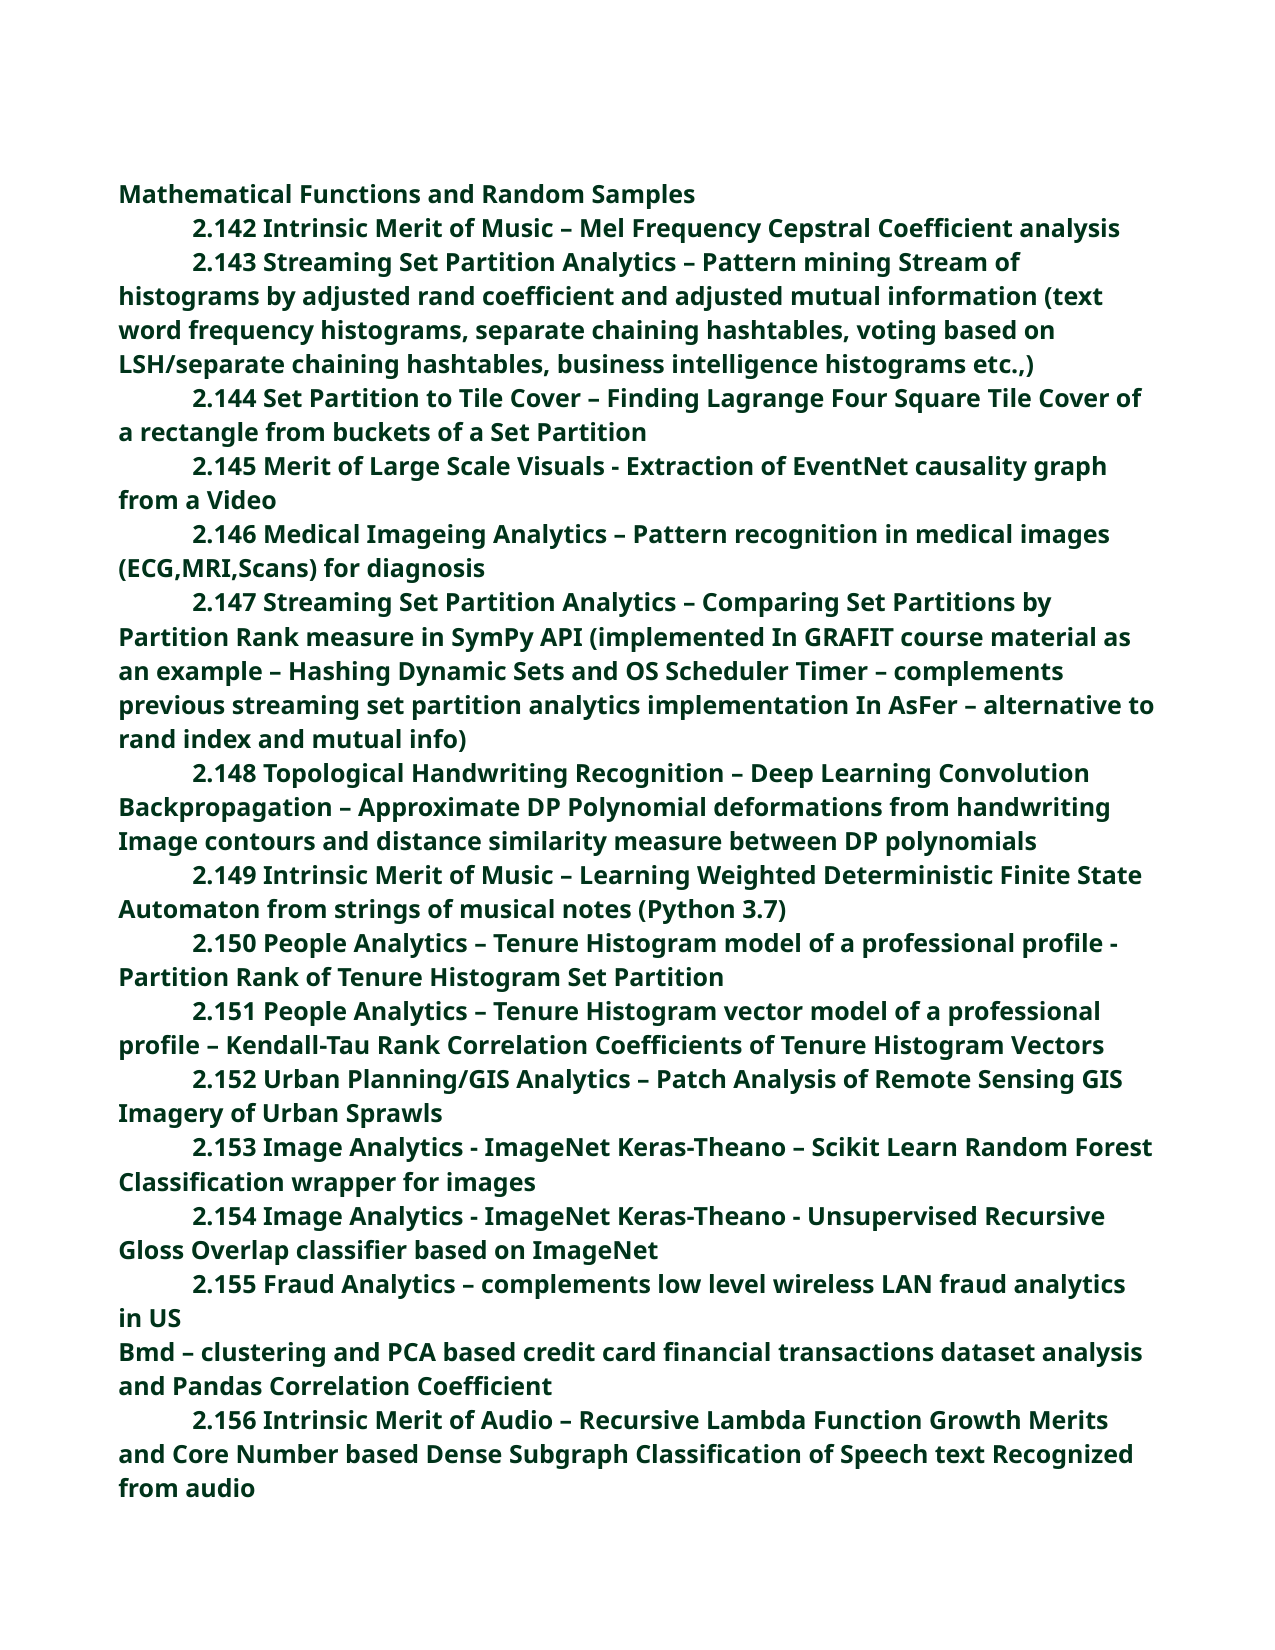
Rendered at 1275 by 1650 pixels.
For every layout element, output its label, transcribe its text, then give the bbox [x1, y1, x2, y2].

text 2.155 Fraud Analytics – complements low level wireless LAN fraud analytics in US [118, 1266, 1157, 1334]
text 2.152 Urban Planning/GIS Analytics – Patch Analysis of Remote Sensing GIS Imagery of Urban Sprawls [118, 1062, 1157, 1130]
text Bmd – clustering and PCA based credit card financial transactions dataset analysis and Pandas Correlation Coefficient [118, 1334, 1157, 1403]
text 2.148 Topological Handwriting Recognition – Deep Learning Convolution Backpropagation – Approximate DP Polynomial deformations from handwriting Image contours and distance similarity measure between DP polynomials [118, 755, 1157, 858]
text 2.150 People Analytics – Tenure Histogram model of a professional profile - Partition Rank of Tenure Histogram Set Partition [118, 926, 1157, 994]
text 2.147 Streaming Set Partition Analytics – Comparing Set Partitions by Partition Rank measure in SymPy API (implemented In GRAFIT course material as an example – Hashing Dynamic Sets and OS Scheduler Timer – complements previous streaming set partition analytics implementation In AsFer – alternative to rand index and mutual info) [118, 585, 1157, 755]
text 2.142 Intrinsic Merit of Music – Mel Frequency Cepstral Coefficient analysis [118, 210, 1157, 244]
text 2.153 Image Analytics - ImageNet Keras-Theano – Scikit Learn Random Forest Classification wrapper for images [118, 1130, 1157, 1198]
text 2.146 Medical Imageing Analytics – Pattern recognition in medical images (ECG,MRI,Scans) for diagnosis [118, 517, 1157, 585]
text 2.143 Streaming Set Partition Analytics – Pattern mining Stream of histograms by adjusted rand coefficient and adjusted mutual information (text word frequency histograms, separate chaining hashtables, voting based on LSH/separate chaining hashtables, business intelligence histograms etc.,) [118, 244, 1157, 381]
text 2.154 Image Analytics - ImageNet Keras-Theano - Unsupervised Recursive Gloss Overlap classifier based on ImageNet [118, 1198, 1157, 1266]
text 2.145 Merit of Large Scale Visuals - Extraction of EventNet causality graph from a Video [118, 449, 1157, 517]
text Mathematical Functions and Random Samples [118, 176, 1157, 210]
text 2.144 Set Partition to Tile Cover – Finding Lagrange Four Square Tile Cover of a rectangle from buckets of a Set Partition [118, 381, 1157, 449]
text 2.156 Intrinsic Merit of Audio – Recursive Lambda Function Growth Merits and Core Number based Dense Subgraph Classification of Speech text Recognized from audio [118, 1403, 1157, 1505]
text 2.151 People Analytics – Tenure Histogram vector model of a professional profile – Kendall-Tau Rank Correlation Coefficients of Tenure Histogram Vectors [118, 994, 1157, 1062]
text 2.149 Intrinsic Merit of Music – Learning Weighted Deterministic Finite State Automaton from strings of musical notes (Python 3.7) [118, 858, 1157, 926]
